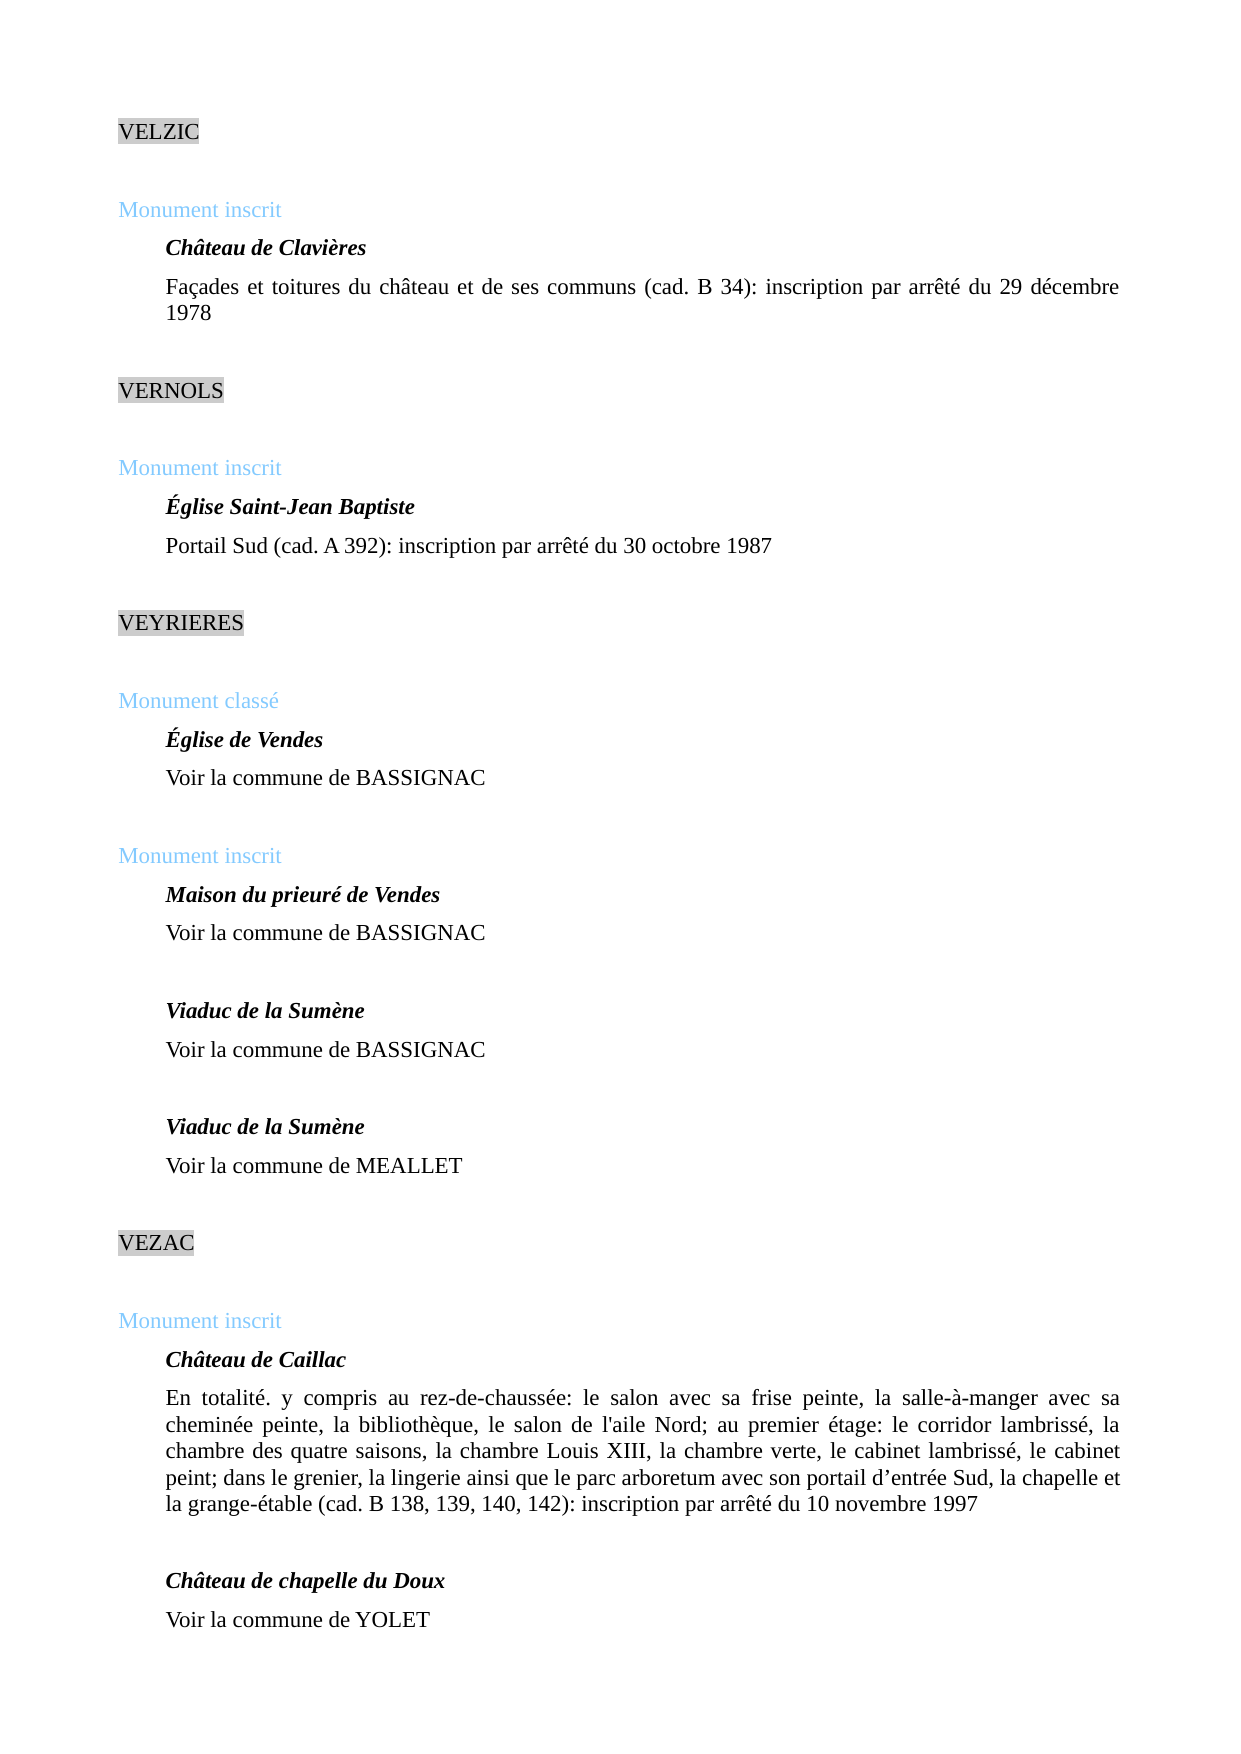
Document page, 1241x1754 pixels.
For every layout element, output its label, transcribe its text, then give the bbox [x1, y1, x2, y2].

text Viaduc de la Sumène [165, 997, 1122, 1023]
text Viaduc de la Sumène [165, 1113, 1122, 1139]
text En totalité. y compris au rez-de-chaussée: le salon avec sa frise peinte, la salle-à-manger avec sa cheminée peinte, la bibliothèque, le salon de l'aile Nord; au premier étage: le corridor lambrissé, la chambre des quatre saisons, la chambre Louis XIII, la chambre verte, le cabinet lambrissé, le cabinet peint; dans le grenier, la lingerie ainsi que le parc arboretum avec son portail d’entrée Sud, la chapelle et la grange-étable (cad. B 138, 139, 140, 142): inscription par arrêté du 10 novembre 1997 [165, 1384, 1122, 1516]
text Monument inscrit [118, 454, 1122, 481]
text Monument classé [118, 687, 1122, 713]
text Château de chapelle du Doux [165, 1567, 1122, 1594]
text Voir la commune de MEALLET [165, 1152, 1122, 1178]
text Voir la commune de BASSIGNAC [165, 764, 1122, 791]
text Monument inscrit [118, 196, 1122, 222]
text VELZIC [118, 118, 1122, 144]
text Portail Sud (cad. A 392): inscription par arrêté du 30 octobre 1987 [165, 532, 1122, 558]
text Voir la commune de BASSIGNAC [165, 1036, 1122, 1062]
text Façades et toitures du château et de ses communs (cad. B 34): inscription par arrêté du 29 décembre 1978 [165, 273, 1122, 326]
text Maison du prieuré de Vendes [165, 881, 1122, 907]
text VEZAC [118, 1229, 1122, 1256]
text Voir la commune de YOLET [165, 1606, 1122, 1632]
text Église Saint-Jean Baptiste [165, 493, 1122, 519]
text Église de Vendes [165, 726, 1122, 752]
text VERNOLS [118, 377, 1104, 403]
text Château de Caillac [165, 1346, 1122, 1372]
text Voir la commune de BASSIGNAC [165, 919, 1122, 946]
text Château de Clavières [165, 234, 1122, 261]
text VEYRIERES [118, 609, 1122, 636]
text Monument inscrit [118, 1307, 1122, 1333]
text Monument inscrit [118, 842, 1122, 868]
